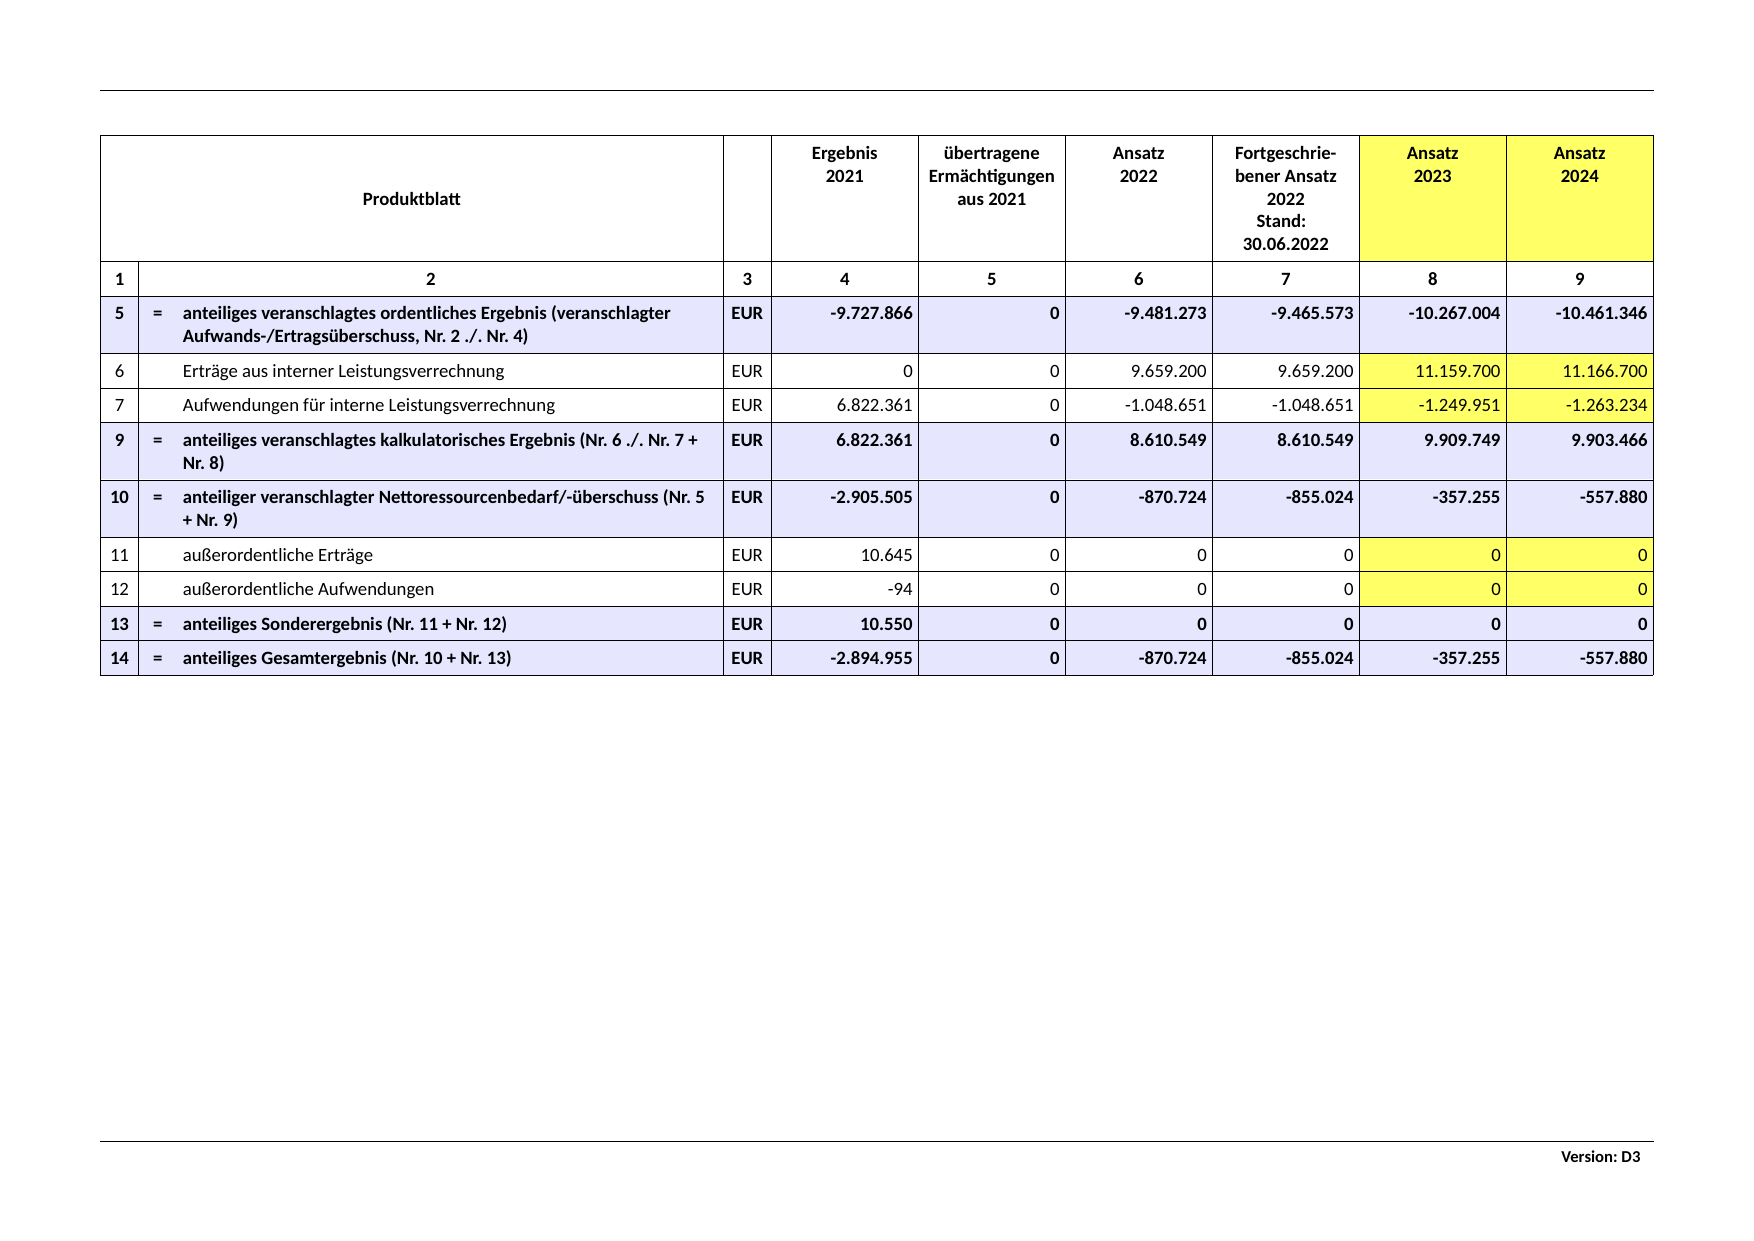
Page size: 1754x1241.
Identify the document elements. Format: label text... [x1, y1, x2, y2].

table_cell 14 [101, 641, 138, 675]
table_cell = [139, 297, 177, 353]
table_cell 9.659.200 [1066, 354, 1212, 388]
table_cell 0 [919, 481, 1065, 537]
table_cell 0 [919, 354, 1065, 388]
table_cell 0 [1360, 538, 1506, 571]
table_cell -2.905.505 [772, 481, 918, 537]
table_cell -855.024 [1213, 641, 1359, 675]
table_cell 9 [1507, 262, 1653, 296]
table_cell [139, 572, 177, 606]
table_cell 5 [919, 262, 1065, 296]
table_cell Aufwendungen für interne Leistungsverrechnung [177, 389, 723, 422]
table_cell 1 [101, 262, 138, 296]
table_cell 4 [772, 262, 918, 296]
table_cell = [139, 423, 177, 479]
table_cell 5 [101, 297, 138, 353]
table_header Ergebnis 2021 [772, 136, 918, 261]
table_cell -2.894.955 [772, 641, 918, 675]
table_cell anteiliges Gesamtergebnis (Nr. 10 + Nr. 13) [177, 641, 723, 675]
table_cell 9.659.200 [1213, 354, 1359, 388]
table_cell EUR [724, 354, 771, 388]
table_cell -1.048.651 [1066, 389, 1212, 422]
table_cell 11.159.700 [1360, 354, 1506, 388]
table_cell = [139, 481, 177, 537]
table_cell -557.880 [1507, 641, 1653, 675]
table_cell 3 [724, 262, 771, 296]
table_cell [139, 354, 177, 388]
table_cell 6.822.361 [772, 423, 918, 479]
table_cell 0 [919, 641, 1065, 675]
table_cell -1.249.951 [1360, 389, 1506, 422]
table_cell 10.645 [772, 538, 918, 571]
table_cell 10.550 [772, 607, 918, 640]
table_cell -855.024 [1213, 481, 1359, 537]
table_header Produktblatt [101, 136, 723, 261]
table_cell 7 [101, 389, 138, 422]
table_cell anteiliger veranschlagter Nettoressourcenbedarf/-überschuss (Nr. 5 + Nr. 9) [177, 481, 723, 537]
table_cell 6.822.361 [772, 389, 918, 422]
table_cell 10 [101, 481, 138, 537]
table_cell 0 [919, 423, 1065, 479]
table_cell 0 [1507, 607, 1653, 640]
table_cell außerordentliche Aufwendungen [177, 572, 723, 606]
table_cell 0 [919, 572, 1065, 606]
table_cell 9.903.466 [1507, 423, 1653, 479]
table_cell EUR [724, 538, 771, 571]
table_cell 6 [1066, 262, 1212, 296]
table_cell 0 [919, 538, 1065, 571]
table_cell -1.048.651 [1213, 389, 1359, 422]
table_cell -94 [772, 572, 918, 606]
table_cell anteiliges Sonderergebnis (Nr. 11 + Nr. 12) [177, 607, 723, 640]
table_cell -10.461.346 [1507, 297, 1653, 353]
table_cell -9.481.273 [1066, 297, 1212, 353]
table_cell -870.724 [1066, 641, 1212, 675]
table_cell 0 [919, 607, 1065, 640]
table_cell EUR [724, 481, 771, 537]
table_cell Erträge aus interner Leistungsverrechnung [177, 354, 723, 388]
table_cell -9.727.866 [772, 297, 918, 353]
table_cell = [139, 607, 177, 640]
table_cell EUR [724, 423, 771, 479]
table_cell 11 [101, 538, 138, 571]
table_cell -357.255 [1360, 641, 1506, 675]
table_cell EUR [724, 641, 771, 675]
table_cell 13 [101, 607, 138, 640]
table_cell 0 [1507, 538, 1653, 571]
table_cell 2 [139, 262, 723, 296]
table_cell -557.880 [1507, 481, 1653, 537]
table_cell 0 [1360, 607, 1506, 640]
table_cell EUR [724, 572, 771, 606]
table_cell EUR [724, 607, 771, 640]
table_cell 0 [919, 297, 1065, 353]
table_cell 9 [101, 423, 138, 479]
table_cell außerordentliche Erträge [177, 538, 723, 571]
table_cell 0 [1507, 572, 1653, 606]
table_header Fortgeschrie-bener Ansatz 2022 Stand: 30.06.2022 [1213, 136, 1359, 261]
table_cell -870.724 [1066, 481, 1212, 537]
table_cell EUR [724, 389, 771, 422]
table_cell 0 [1066, 538, 1212, 571]
table_cell 9.909.749 [1360, 423, 1506, 479]
table_cell [139, 538, 177, 571]
table_cell 0 [919, 389, 1065, 422]
table_header Ansatz 2023 [1360, 136, 1506, 261]
table_cell 6 [101, 354, 138, 388]
table_header Ansatz 2024 [1507, 136, 1653, 261]
table_cell [139, 389, 177, 422]
table_cell 8 [1360, 262, 1506, 296]
table_cell -10.267.004 [1360, 297, 1506, 353]
table_cell 0 [1066, 607, 1212, 640]
table_header [724, 136, 771, 261]
table_cell 0 [1213, 538, 1359, 571]
table_cell 8.610.549 [1213, 423, 1359, 479]
table_cell anteiliges veranschlagtes kalkulatorisches Ergebnis (Nr. 6 ./. Nr. 7 + Nr. 8) [177, 423, 723, 479]
table_cell = [139, 641, 177, 675]
table_header Ansatz 2022 [1066, 136, 1212, 261]
table_cell 12 [101, 572, 138, 606]
table_cell anteiliges veranschlagtes ordentliches Ergebnis (veranschlagter Aufwands-/Ertragsüberschuss, Nr. 2 ./. Nr. 4) [177, 297, 723, 353]
table_header übertragene Ermächtigungen aus 2021 [919, 136, 1065, 261]
table_cell 0 [1066, 572, 1212, 606]
table_cell 0 [1213, 607, 1359, 640]
table_cell -9.465.573 [1213, 297, 1359, 353]
table_cell -357.255 [1360, 481, 1506, 537]
table_cell 7 [1213, 262, 1359, 296]
table_cell -1.263.234 [1507, 389, 1653, 422]
table_cell 0 [772, 354, 918, 388]
table_cell 0 [1213, 572, 1359, 606]
table_cell 11.166.700 [1507, 354, 1653, 388]
table_cell 8.610.549 [1066, 423, 1212, 479]
table_cell EUR [724, 297, 771, 353]
table_cell 0 [1360, 572, 1506, 606]
